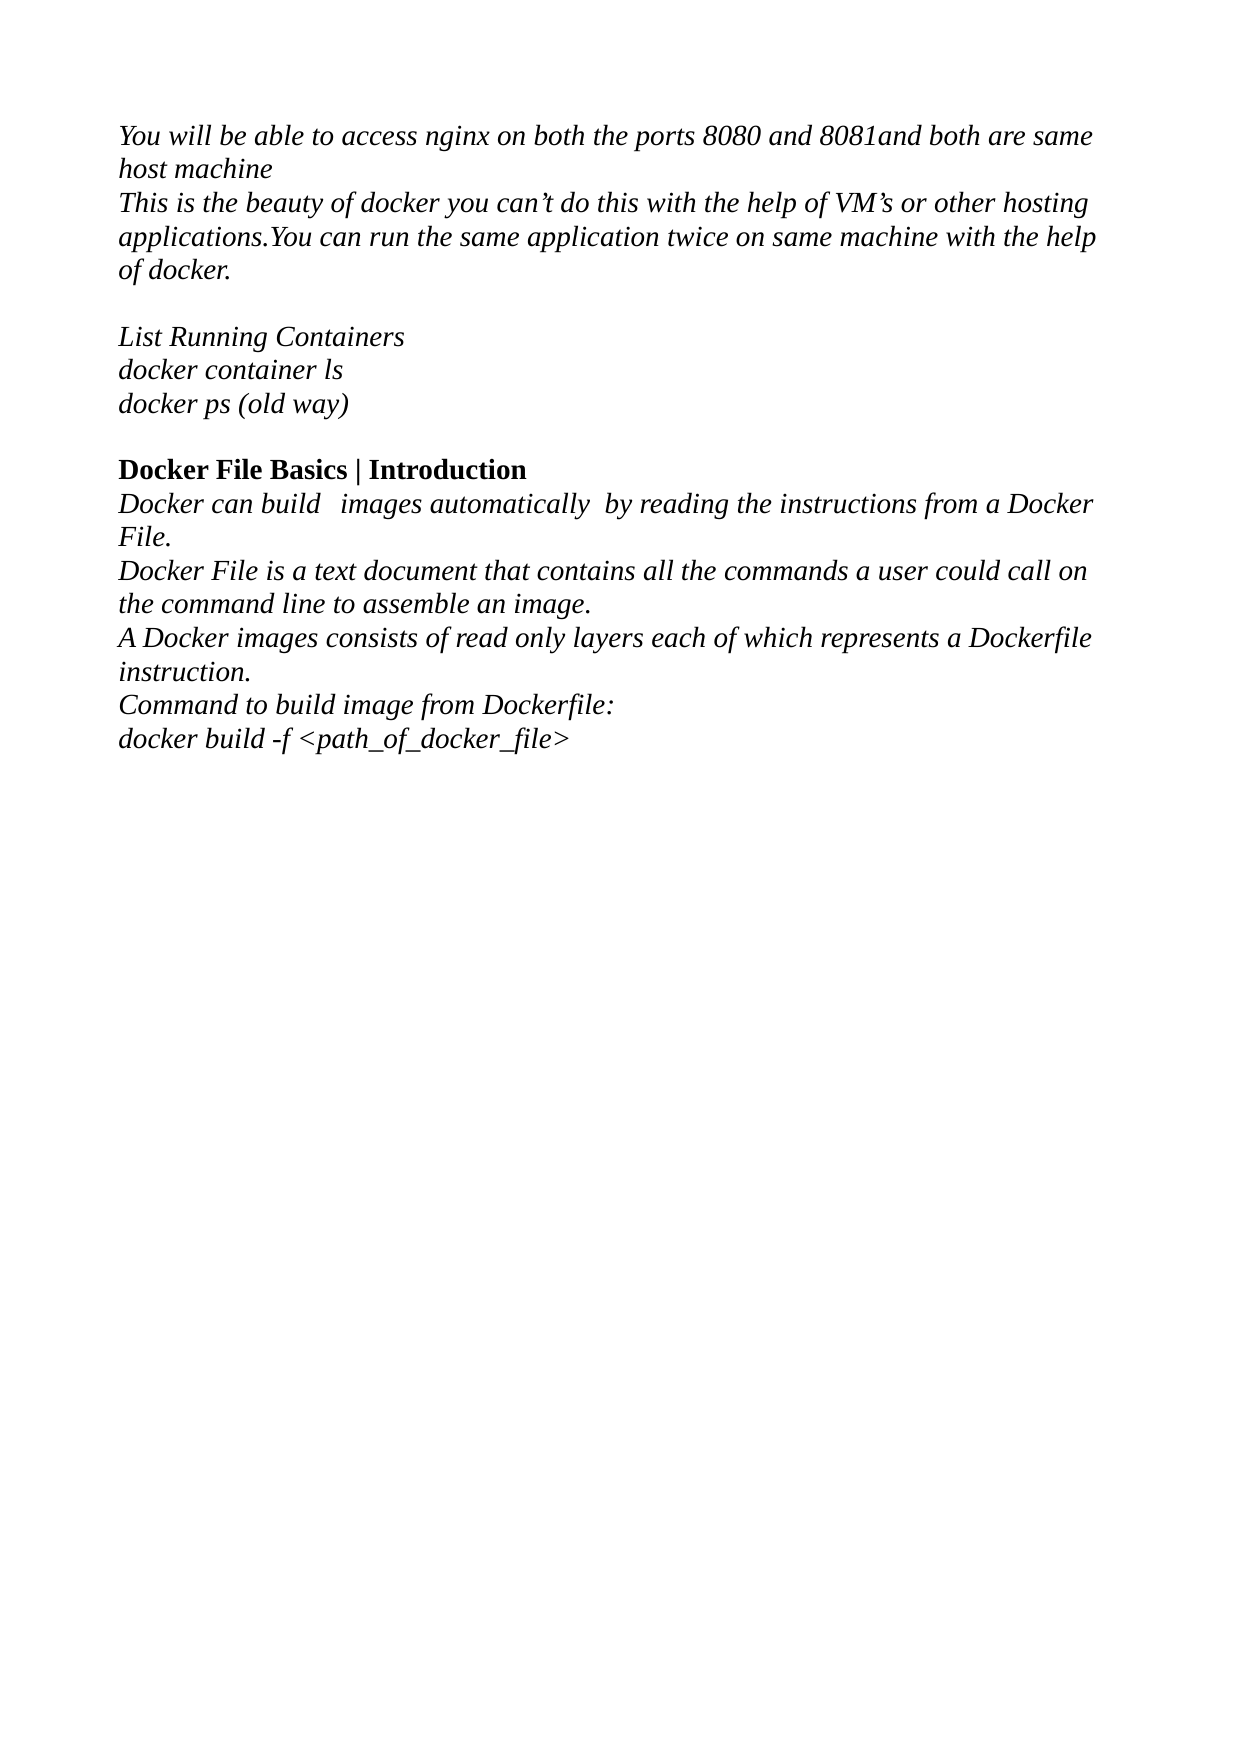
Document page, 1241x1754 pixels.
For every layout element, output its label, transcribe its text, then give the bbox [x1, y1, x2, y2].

text Docker File Basics | Introduction [118, 452, 1122, 486]
text This is the beauty of docker you can’t do this with the help of VM’s or other hosting applications.You can run the same application twice on same machine with the help of docker. [118, 185, 1122, 286]
text List Running Containers [118, 319, 1122, 352]
text A Docker images consists of read only layers each of which represents a Dockerfile instruction. [118, 620, 1122, 687]
text You will be able to access nginx on both the ports 8080 and 8081and both are same host machine [118, 118, 1122, 185]
text docker ps (old way) [118, 386, 1122, 419]
text docker container ls [118, 352, 1122, 386]
text docker build -f <path_of_docker_file> [118, 721, 1122, 754]
text Command to build image from Dockerfile: [118, 687, 1122, 721]
text Docker can build images automatically by reading the instructions from a Docker File. [118, 486, 1122, 553]
text Docker File is a text document that contains all the commands a user could call on the command line to assemble an image. [118, 553, 1122, 620]
